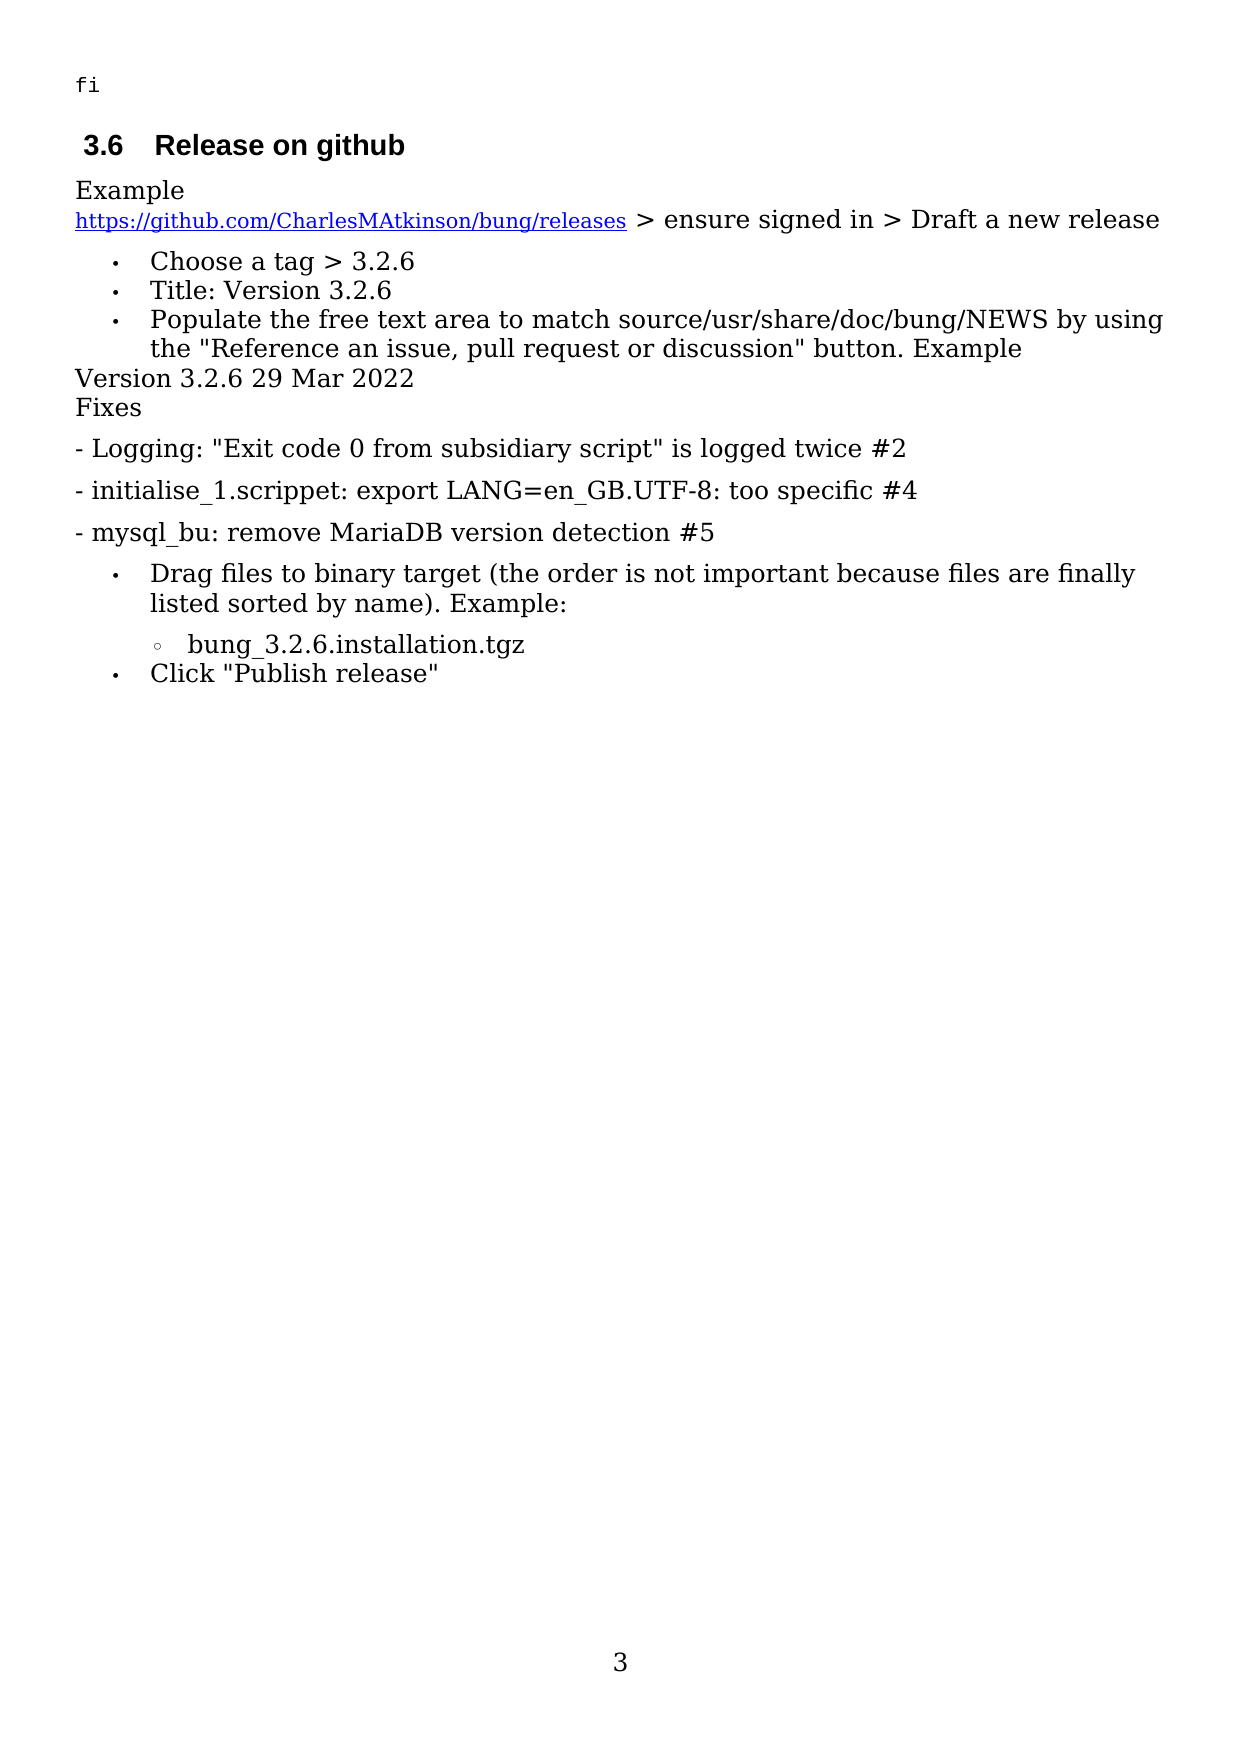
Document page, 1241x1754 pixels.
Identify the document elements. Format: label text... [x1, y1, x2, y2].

subtitle Release on github [75, 129, 1166, 161]
text Fixes [75, 393, 1166, 422]
list Drag files to binary target (the order is not important because files are finally listed sorted by name). Example: [112, 559, 1166, 618]
text https://github.com/CharlesMAtkinson/bung/releases > ensure signed in > Draft a new release [75, 205, 1166, 234]
text - Logging: "Exit code 0 from subsidiary script" is logged twice #2 [75, 434, 1166, 464]
text - mysql_bu: remove MariaDB version detection #5 [75, 518, 1166, 547]
text fi [75, 75, 1166, 99]
text - initialise_1.scrippet: export LANG=en_GB.UTF-8: too specific #4 [75, 476, 1166, 505]
list Title: Version 3.2.6 [112, 276, 1166, 305]
list Choose a tag > 3.2.6 [112, 247, 1166, 276]
text Example [75, 176, 1166, 205]
list Click "Publish release" [112, 659, 1166, 689]
list bung_3.2.6.installation.tgz [150, 630, 1166, 659]
text Version 3.2.6 29 Mar 2022 [75, 364, 1166, 393]
list Populate the free text area to match source/usr/share/doc/bung/NEWS by using the "Reference an issue, pull request or discussion" button. Example [112, 305, 1166, 364]
